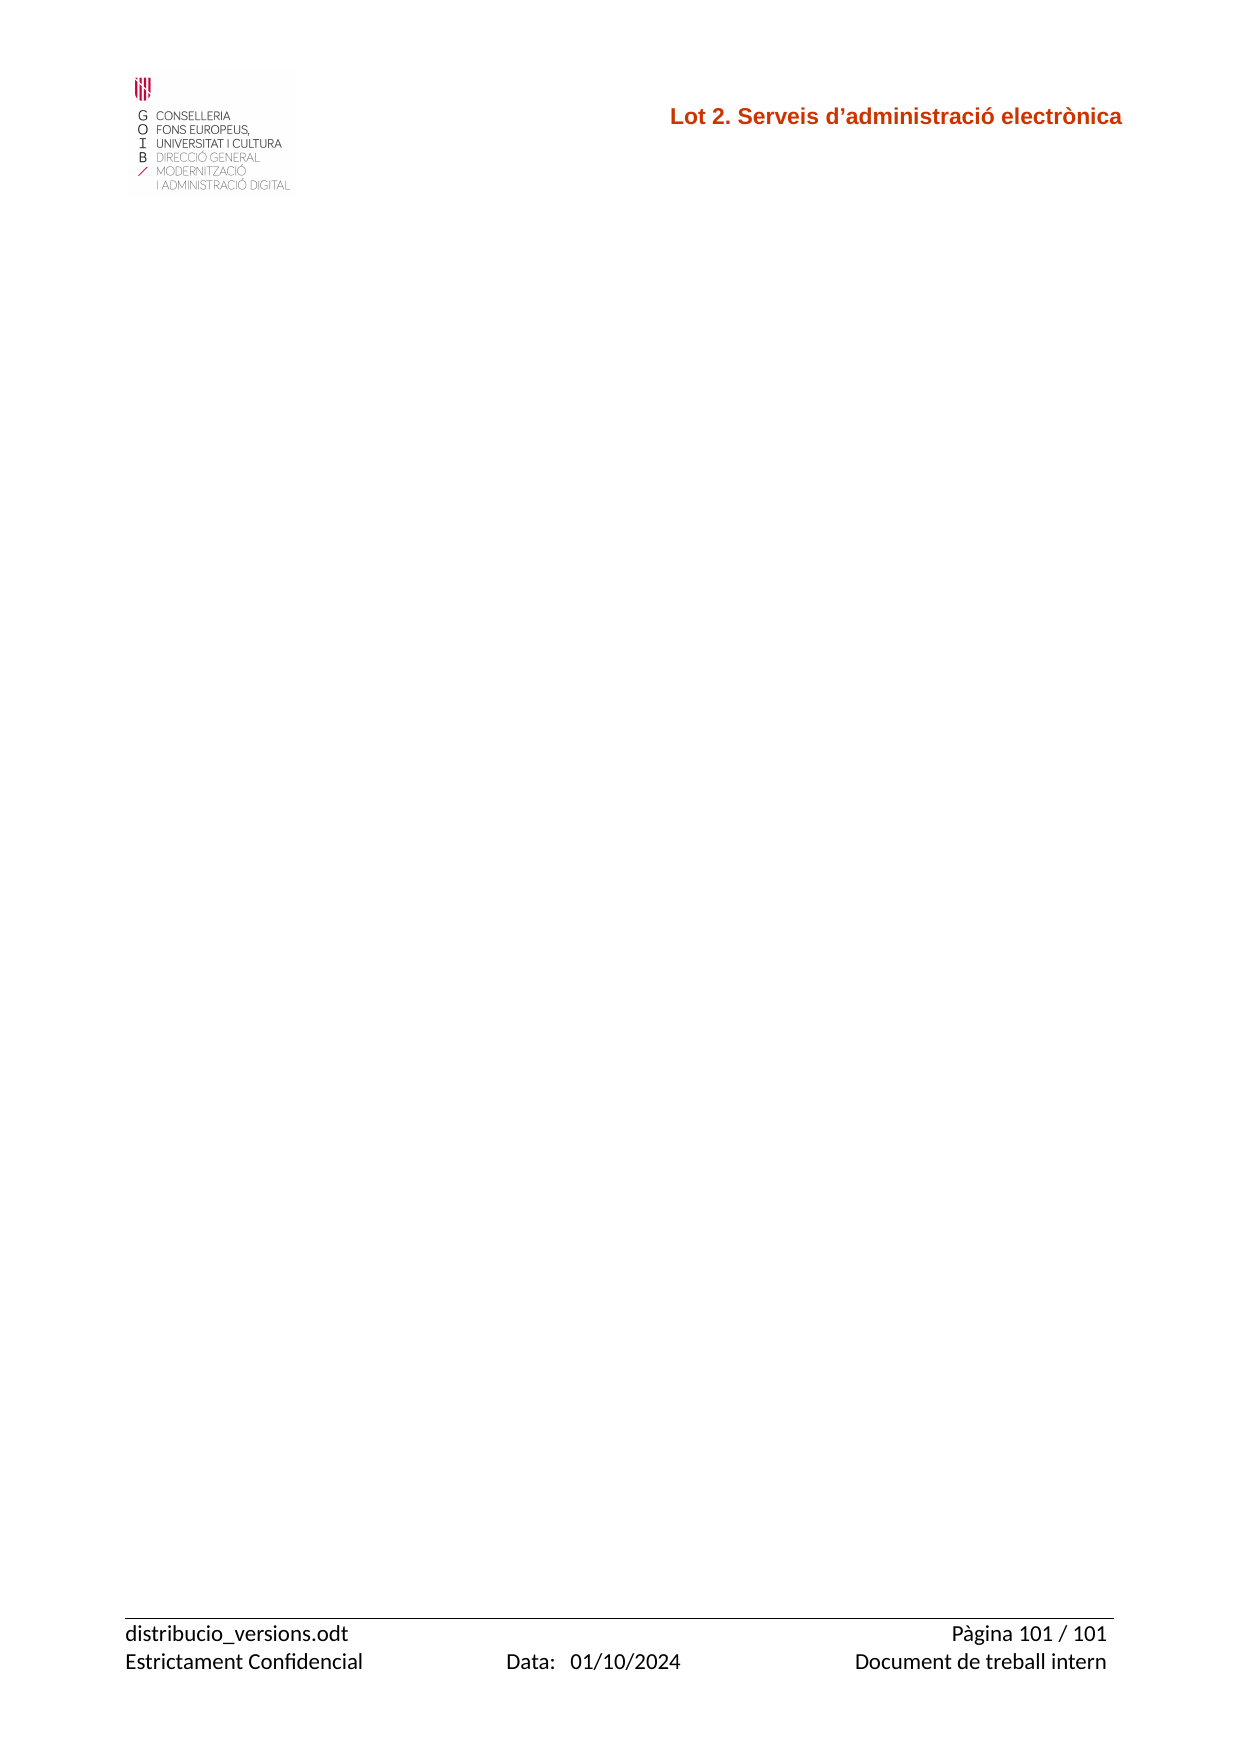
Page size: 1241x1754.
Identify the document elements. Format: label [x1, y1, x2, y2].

picture [126, 70, 299, 197]
